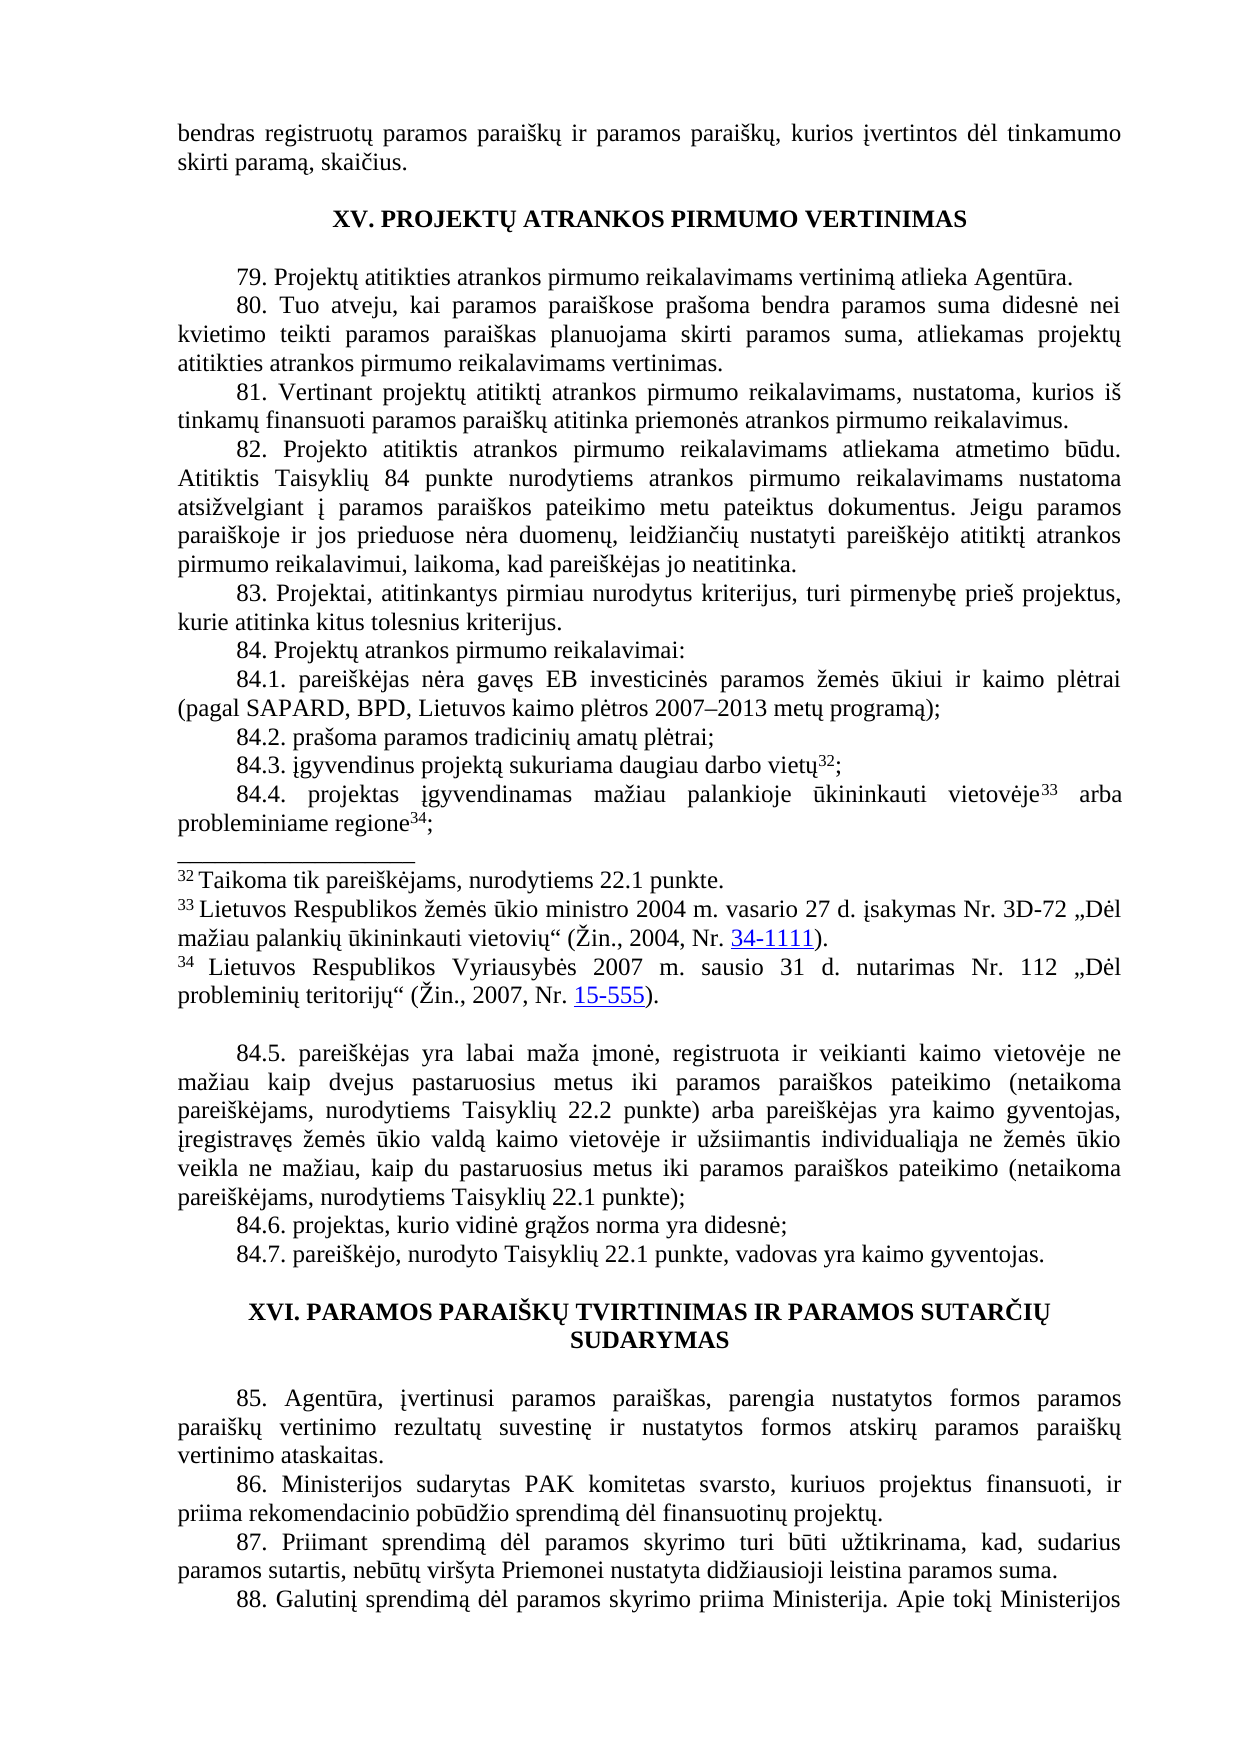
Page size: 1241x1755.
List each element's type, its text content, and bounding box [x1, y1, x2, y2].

text 84.5. pareiškėjas yra labai maža įmonė, registruota ir veikianti kaimo vietovėje ne mažiau kaip dvejus pastaruosius metus iki paramos paraiškos pateikimo (netaikoma pareiškėjams, nurodytiems Taisyklių 22.2 punkte) arba pareiškėjas yra kaimo gyventojas, įregistravęs žemės ūkio valdą kaimo vietovėje ir užsiimantis individualiąja ne žemės ūkio veikla ne mažiau, kaip du pastaruosius metus iki paramos paraiškos pateikimo (netaikoma pareiškėjams, nurodytiems Taisyklių 22.1 punkte); [177, 1038, 1122, 1211]
text 84.6. projektas, kurio vidinė grąžos norma yra didesnė; [177, 1211, 1122, 1239]
text 84.1. pareiškėjas nėra gavęs EB investicinės paramos žemės ūkiui ir kaimo plėtrai (pagal SAPARD, BPD, Lietuvos kaimo plėtros 2007–2013 metų programą); [177, 664, 1122, 722]
text 82. Projekto atitiktis atrankos pirmumo reikalavimams atliekama atmetimo būdu. Atitiktis Taisyklių 84 punkte nurodytiems atrankos pirmumo reikalavimams nustatoma atsižvelgiant į paramos paraiškos pateikimo metu pateiktus dokumentus. Jeigu paramos paraiškoje ir jos prieduose nėra duomenų, leidžiančių nustatyti pareiškėjo atitiktį atrankos pirmumo reikalavimui, laikoma, kad pareiškėjas jo neatitinka. [177, 434, 1122, 578]
text 85. Agentūra, įvertinusi paramos paraiškas, parengia nustatytos formos paramos paraiškų vertinimo rezultatų suvestinę ir nustatytos formos atskirų paramos paraiškų vertinimo ataskaitas. [177, 1383, 1122, 1469]
text 88. Galutinį sprendimą dėl paramos skyrimo priima Ministerija. Apie tokį Ministerijos [177, 1584, 1122, 1613]
text 34 Lietuvos Respublikos Vyriausybės 2007 m. sausio 31 d. nutarimas Nr. 112 „Dėl probleminių teritorijų“ (Žin., 2007, Nr. 15-555). [177, 952, 1122, 1009]
text 86. Ministerijos sudarytas PAK komitetas svarsto, kuriuos projektus finansuoti, ir priima rekomendacinio pobūdžio sprendimą dėl finansuotinų projektų. [177, 1469, 1122, 1527]
text 84.4. projektas įgyvendinamas mažiau palankioje ūkininkauti vietovėje33 arba probleminiame regione34; [177, 779, 1122, 837]
text XV. PROJEKTŲ ATRANKOS PIRMUMO VERTINIMAS [177, 204, 1122, 233]
text XVI. PARAMOS PARAIŠKŲ TVIRTINIMAS IR PARAMOS SUTARČIŲ SUDARYMAS [177, 1297, 1122, 1354]
text 87. Priimant sprendimą dėl paramos skyrimo turi būti užtikrinama, kad, sudarius paramos sutartis, nebūtų viršyta Priemonei nustatyta didžiausioji leistina paramos suma. [177, 1527, 1122, 1584]
text 83. Projektai, atitinkantys pirmiau nurodytus kriterijus, turi pirmenybę prieš projektus, kurie atitinka kitus tolesnius kriterijus. [177, 578, 1122, 636]
text 80. Tuo atveju, kai paramos paraiškose prašoma bendra paramos suma didesnė nei kvietimo teikti paramos paraiškas planuojama skirti paramos suma, atliekamas projektų atitikties atrankos pirmumo reikalavimams vertinimas. [177, 291, 1122, 377]
text bendras registruotų paramos paraiškų ir paramos paraiškų, kurios įvertintos dėl tinkamumo skirti paramą, skaičius. [177, 118, 1122, 176]
text 84. Projektų atrankos pirmumo reikalavimai: [177, 636, 1122, 664]
text 33 Lietuvos Respublikos žemės ūkio ministro 2004 m. vasario 27 d. įsakymas Nr. 3D-72 „Dėl mažiau palankių ūkininkauti vietovių“ (Žin., 2004, Nr. 34-1111). [177, 894, 1122, 952]
text 32 Taikoma tik pareiškėjams, nurodytiems 22.1 punkte. [177, 866, 1122, 894]
text 84.7. pareiškėjo, nurodyto Taisyklių 22.1 punkte, vadovas yra kaimo gyventojas. [177, 1239, 1122, 1268]
text 84.3. įgyvendinus projektą sukuriama daugiau darbo vietų32; [177, 751, 1122, 779]
text 81. Vertinant projektų atitiktį atrankos pirmumo reikalavimams, nustatoma, kurios iš tinkamų finansuoti paramos paraiškų atitinka priemonės atrankos pirmumo reikalavimus. [177, 377, 1122, 434]
text 84.2. prašoma paramos tradicinių amatų plėtrai; [177, 722, 1122, 751]
text ___________________ [177, 837, 1122, 866]
text 79. Projektų atitikties atrankos pirmumo reikalavimams vertinimą atlieka Agentūra. [177, 262, 1122, 291]
